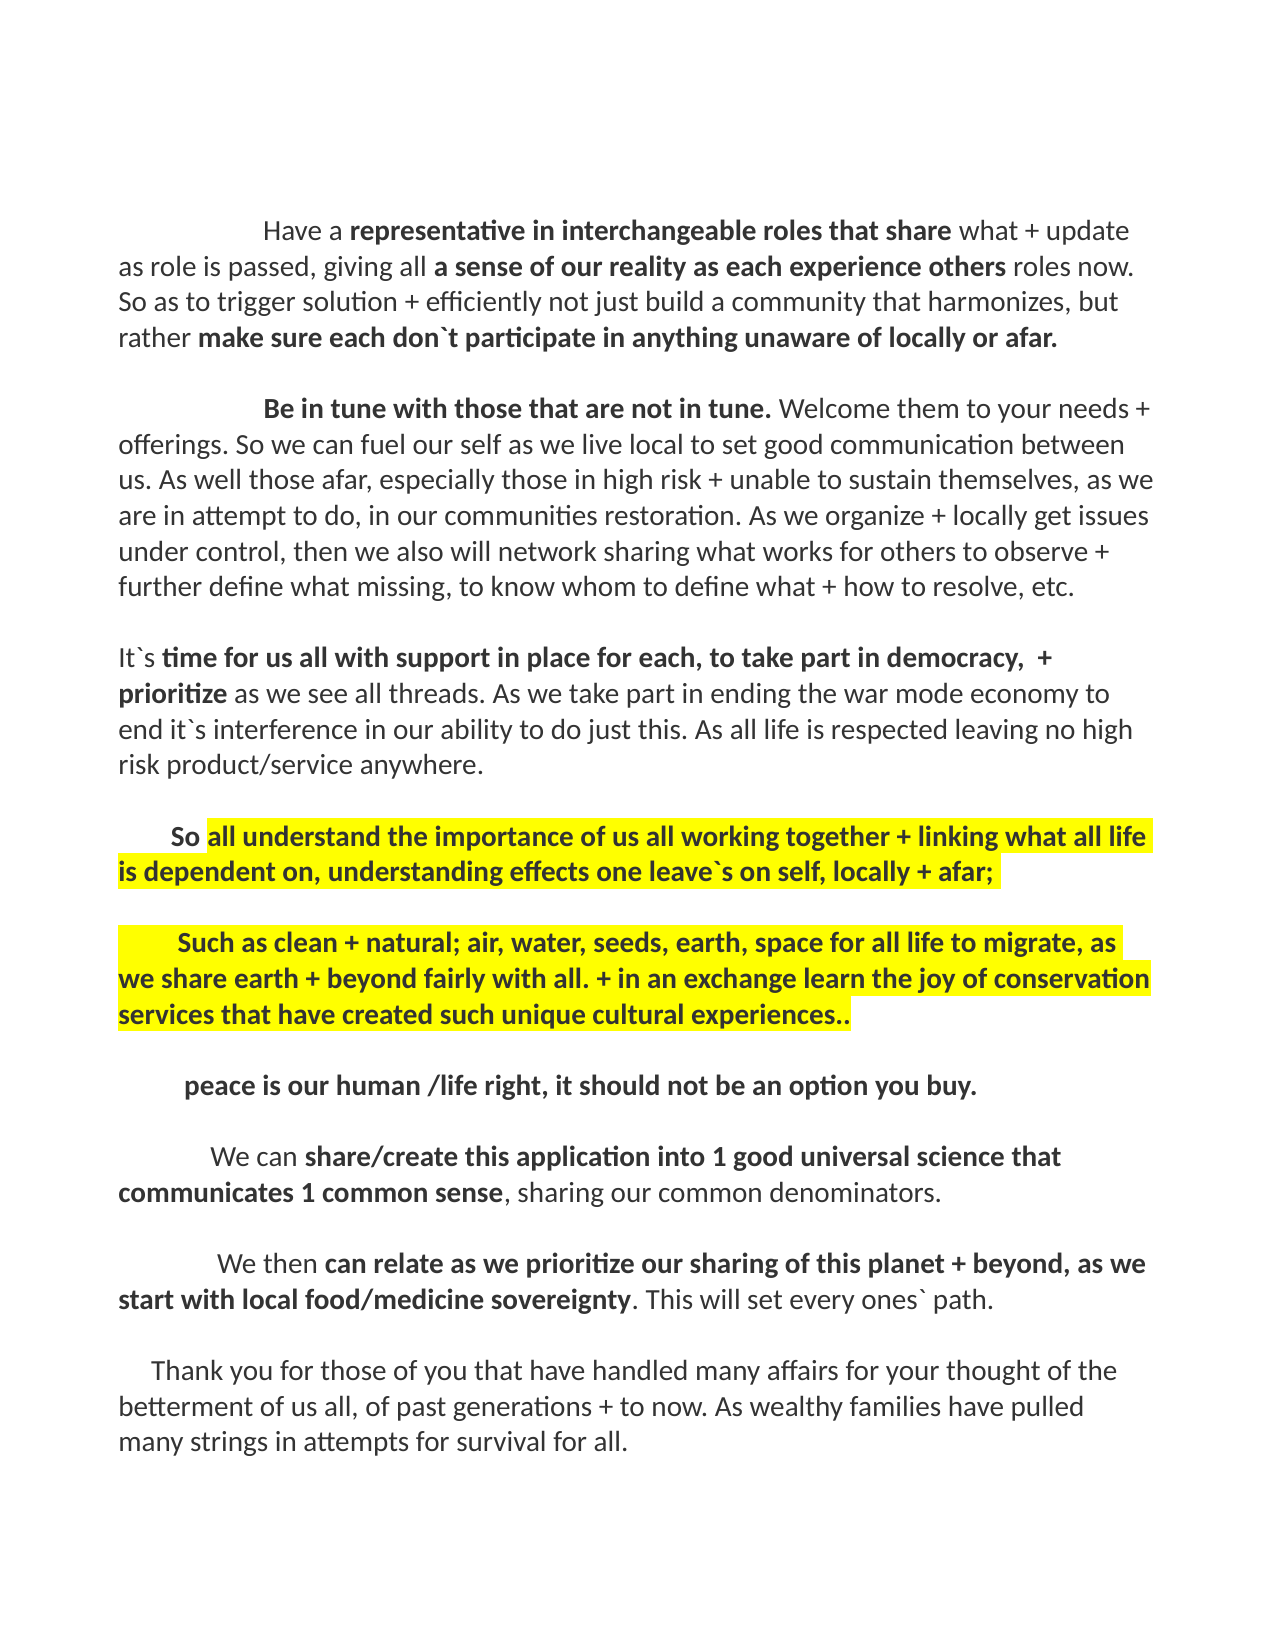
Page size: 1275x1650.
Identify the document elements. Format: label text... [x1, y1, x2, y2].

text Be in tune with those that are not in tune. Welcome them to your needs + offerings. So we can fuel our self as we live local to set good communication between us. As well those afar, especially those in high risk + unable to sustain themselves, as we are in attempt to do, in our communities restoration. As we organize + locally get issues under control, then we also will network sharing what works for others to observe + further define what missing, to know whom to define what + how to resolve, etc. [118, 390, 1157, 604]
text It`s time for us all with support in place for each, to take part in democracy, + prioritize as we see all threads. As we take part in ending the war mode economy to end it`s interference in our ability to do just this. As all life is respected leaving no high risk product/service anywhere. [118, 639, 1157, 782]
text peace is our human /life right, it should not be an option you buy. [118, 1067, 1157, 1103]
text We can share/create this application into 1 good universal science that communicates 1 common sense, sharing our common denominators. [118, 1138, 1157, 1209]
text Such as clean + natural; air, water, seeds, earth, space for all life to migrate, as we share earth + beyond fairly with all. + in an exchange learn the joy of conservation services that have created such unique cultural experiences.. [118, 924, 1157, 1031]
text So all understand the importance of us all working together + linking what all life is dependent on, understanding effects one leave`s on self, locally + afar; [118, 818, 1157, 889]
text We then can relate as we prioritize our sharing of this planet + beyond, as we start with local food/medicine sovereignty. This will set every ones` path. [118, 1245, 1157, 1316]
text Have a representative in interchangeable roles that share what + update as role is passed, giving all a sense of our reality as each experience others roles now. So as to trigger solution + efficiently not just build a community that harmonizes, but rather make sure each don`t participate in anything unaware of locally or afar. [118, 212, 1157, 354]
text Thank you for those of you that have handled many affairs for your thought of the betterment of us all, of past generations + to now. As wealthy families have pulled many strings in attempts for survival for all. [118, 1352, 1157, 1459]
